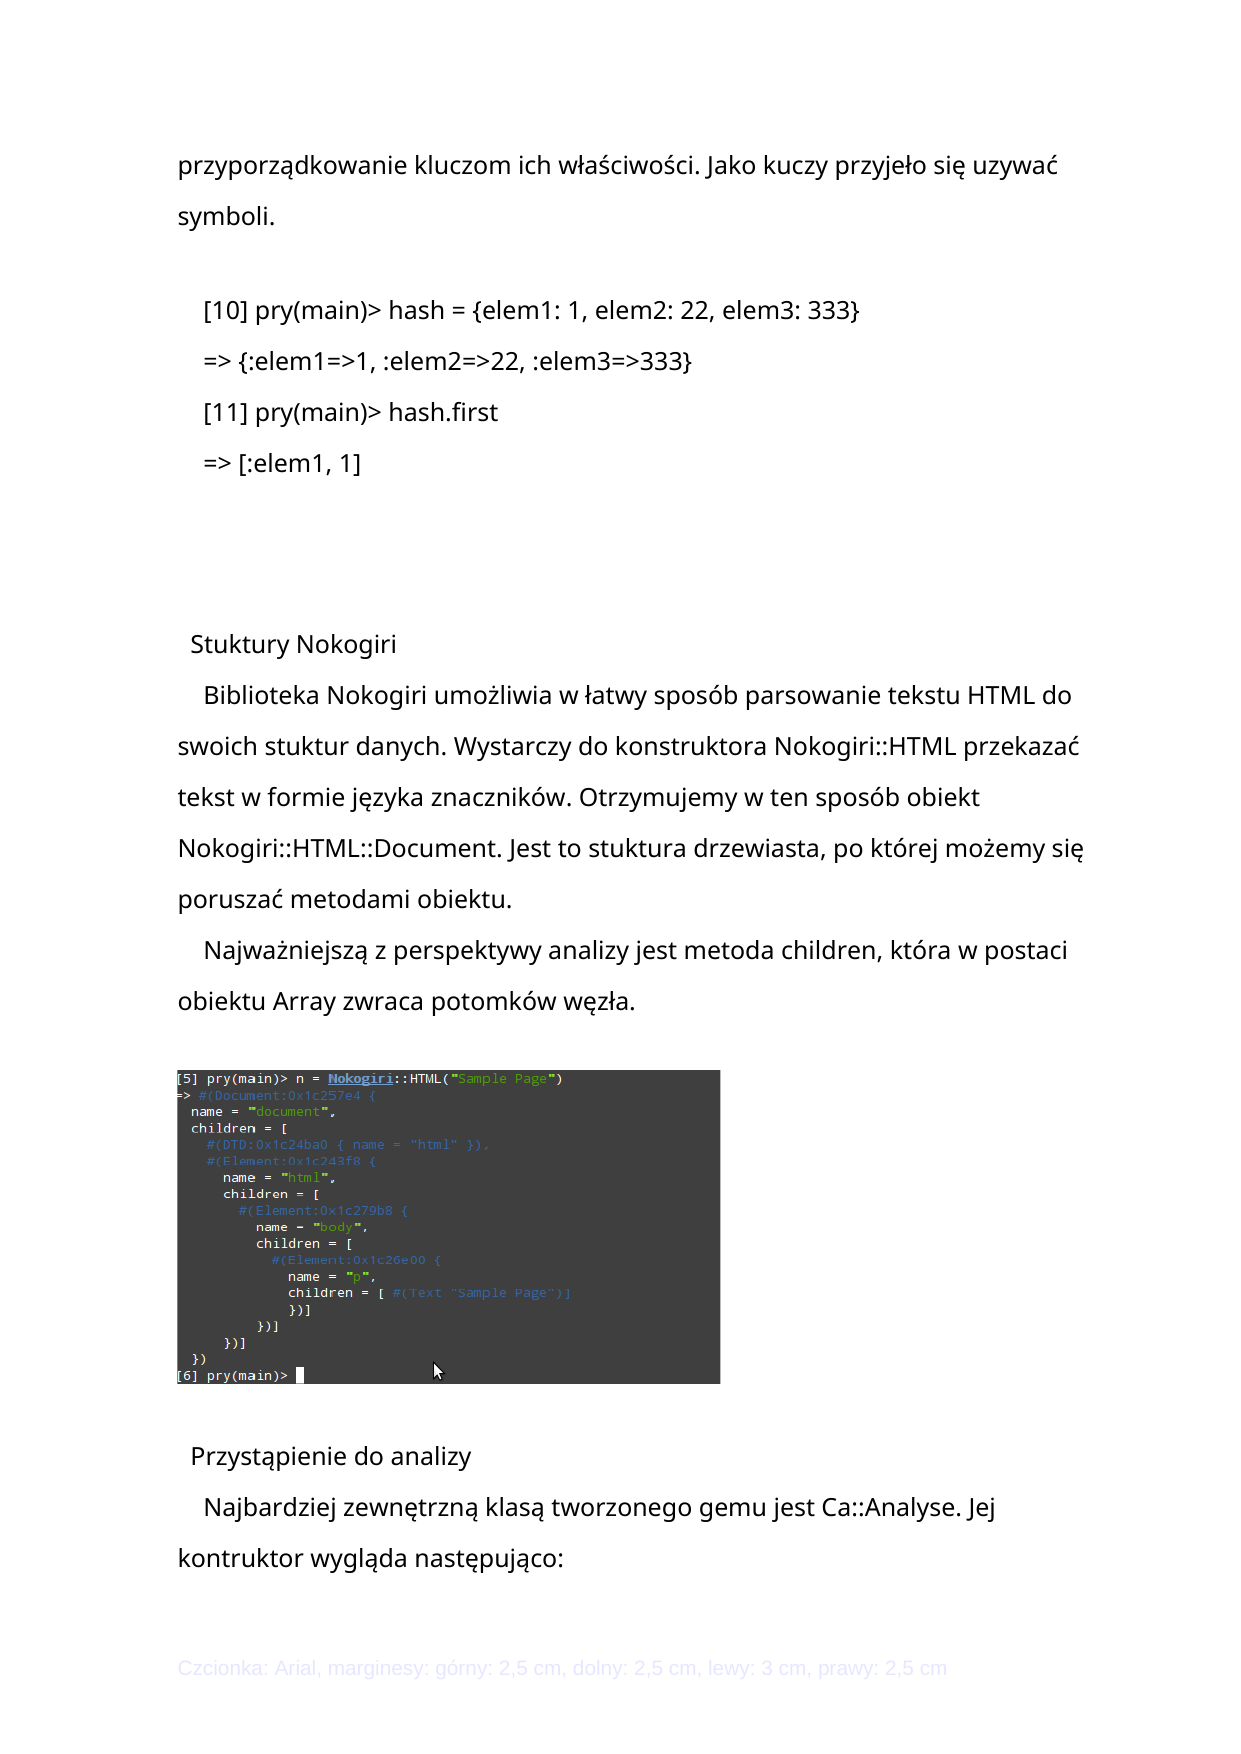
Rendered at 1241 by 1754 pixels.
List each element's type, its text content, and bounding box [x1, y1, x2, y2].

text Przystąpienie do analizy [177, 1439, 1092, 1473]
picture [177, 1070, 721, 1384]
text Stuktury Nokogiri [177, 626, 1092, 661]
text Biblioteka Nokogiri umożliwia w łatwy sposób parsowanie tekstu HTML do swoich stuktur danych. Wystarczy do konstruktora Nokogiri::HTML przekazać tekst w formie języka znaczników. Otrzymujemy w ten sposób obiekt Nokogiri::HTML::Document. Jest to stuktura drzewiasta, po której możemy się poruszać metodami obiektu. [177, 677, 1092, 916]
text Najważniejszą z perspektywy analizy jest metoda children, która w postaci obiektu Array zwraca potomków węzła. [177, 933, 1092, 1018]
text Najbardziej zewnętrzną klasą tworzonego gemu jest Ca::Analyse. Jej kontruktor wygląda następująco: [177, 1490, 1092, 1575]
text przyporządkowanie kluczom ich właściwości. Jako kuczy przyjeło się uzywać symboli. [177, 148, 1092, 233]
text => [:elem1, 1] [177, 446, 1092, 480]
text => {:elem1=>1, :elem2=>22, :elem3=>333} [177, 344, 1092, 378]
text [10] pry(main)> hash = {elem1: 1, elem2: 22, elem3: 333} [177, 293, 1092, 327]
text [11] pry(main)> hash.first [177, 395, 1092, 429]
